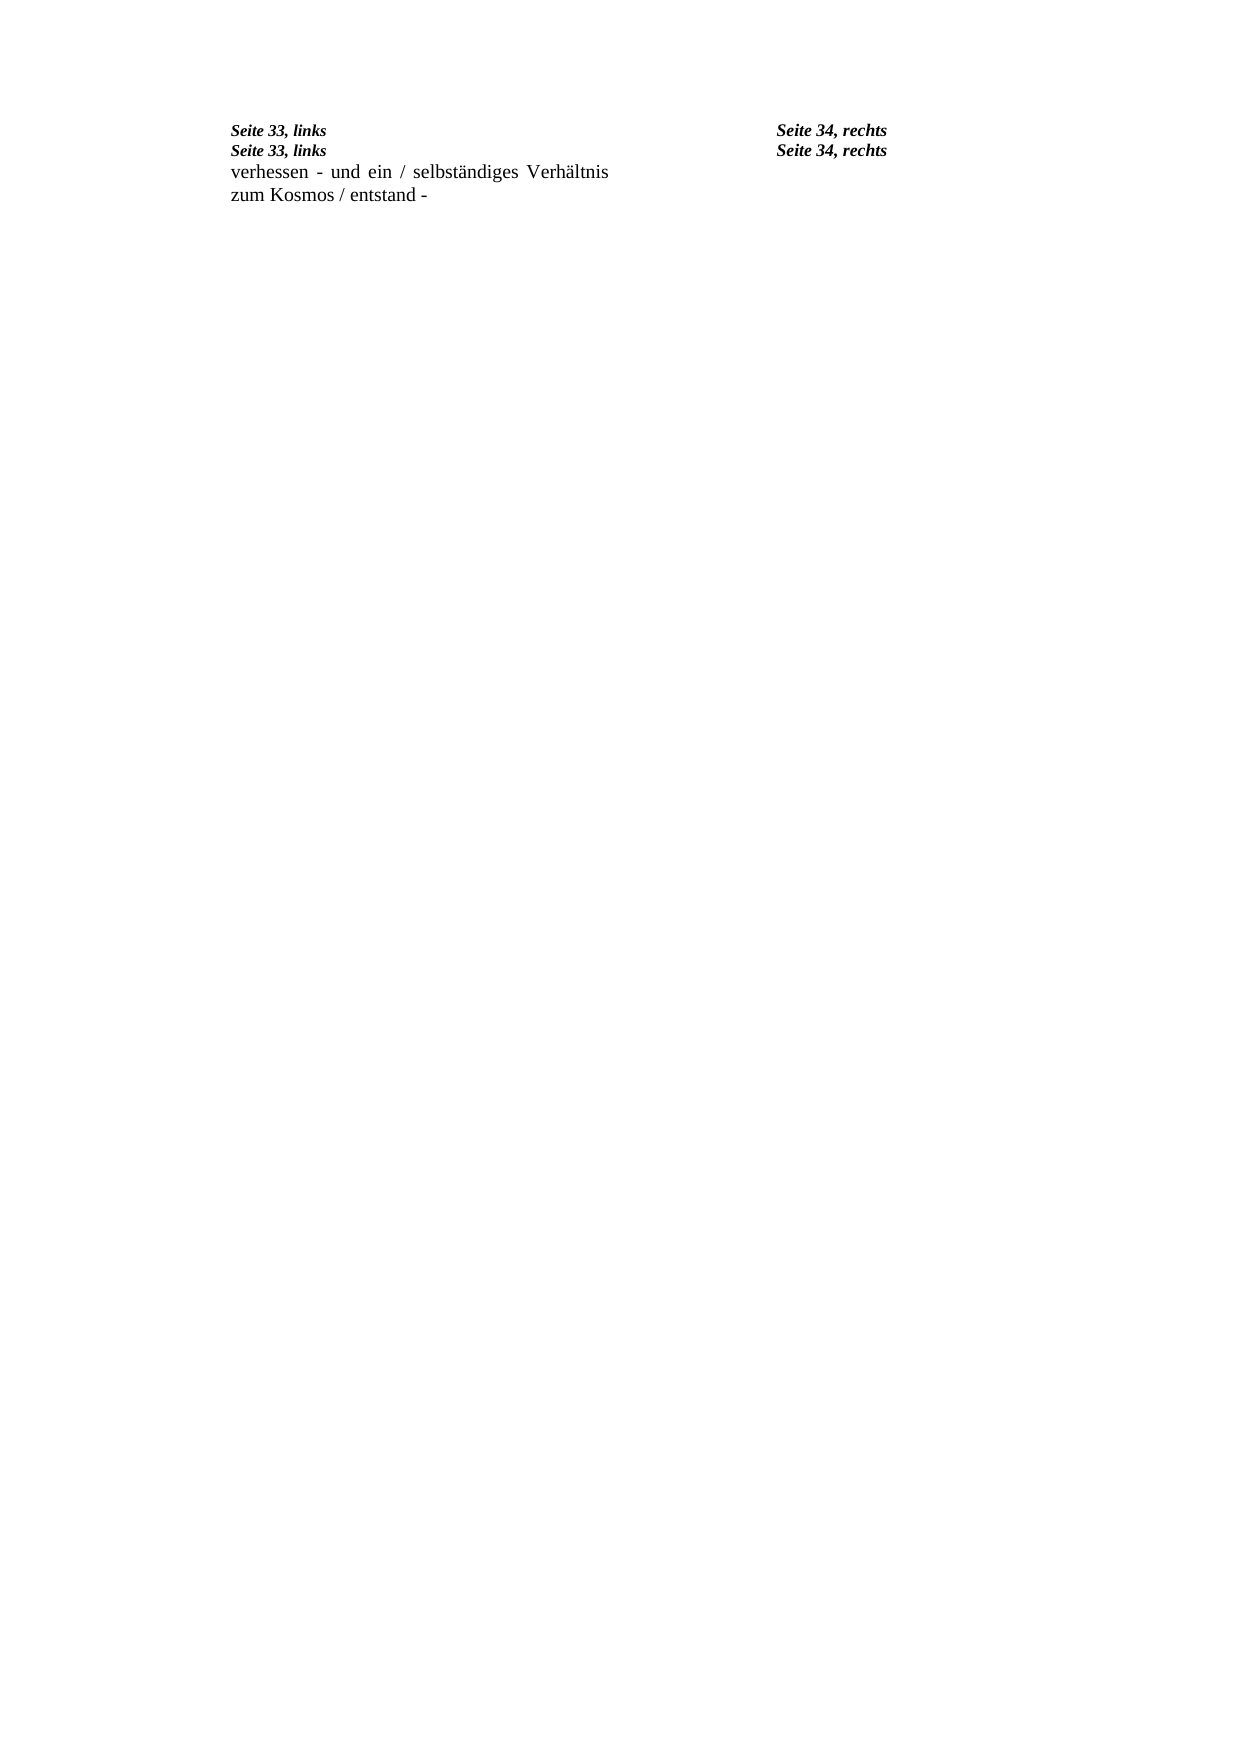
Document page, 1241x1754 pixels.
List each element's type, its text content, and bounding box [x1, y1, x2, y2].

text verhessen - und ein / selbständiges Verhältnis zum Kosmos / entstand - [231, 160, 609, 206]
